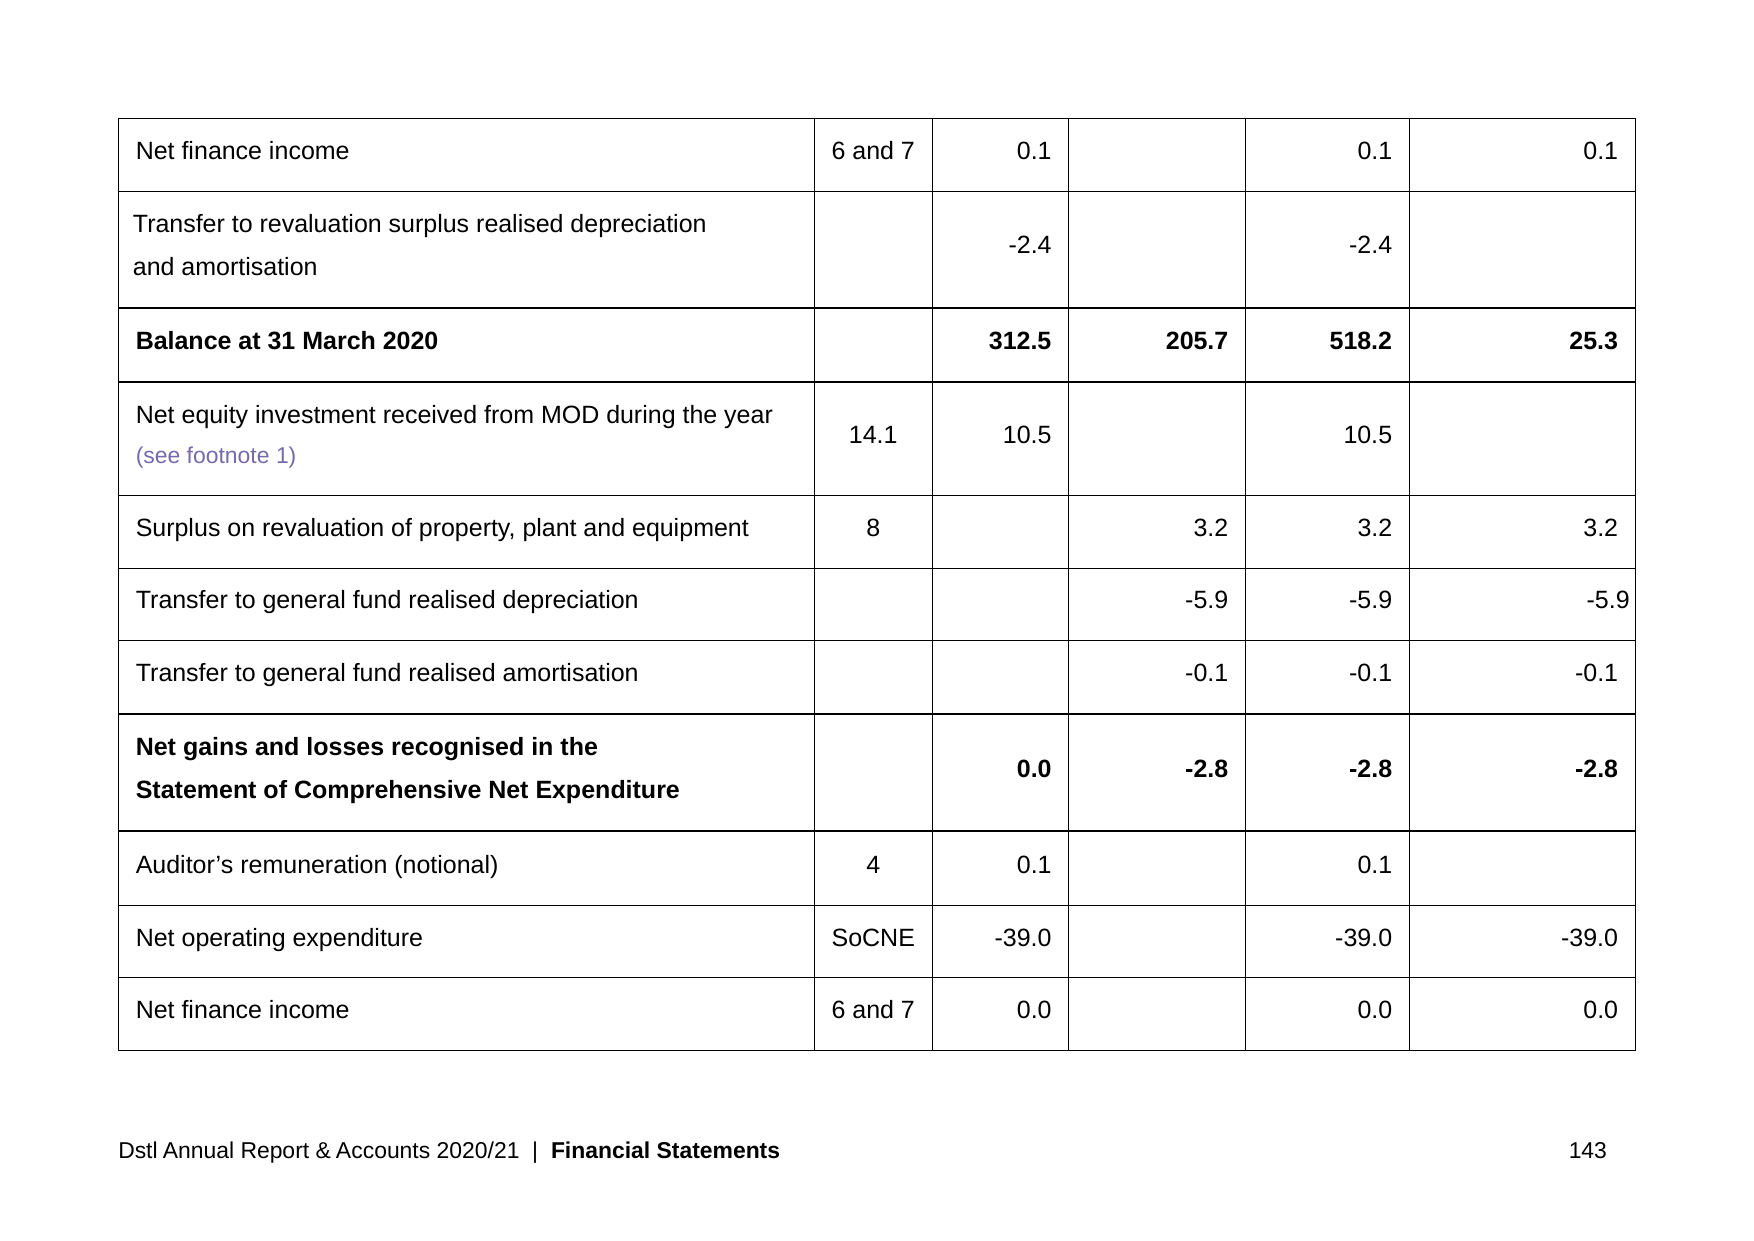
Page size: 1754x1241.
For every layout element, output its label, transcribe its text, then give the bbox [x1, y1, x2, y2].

table_cell 14.1 [815, 383, 932, 495]
table_cell -0.1 [1069, 641, 1245, 713]
table_cell [1069, 119, 1245, 191]
table_cell [1410, 383, 1635, 495]
table_cell -39.0 [933, 906, 1068, 977]
table_cell -39.0 [1410, 906, 1635, 977]
table_cell 6 and 7 [815, 119, 932, 191]
table_cell 0.1 [1246, 832, 1409, 904]
table_cell 3.2 [1069, 496, 1245, 567]
table_cell Transfer to revaluation surplus realised depreciation and amortisation [119, 192, 814, 307]
table_cell 10.5 [933, 383, 1068, 495]
table_cell 0.0 [933, 978, 1068, 1050]
table_cell [1069, 832, 1245, 904]
table_cell Net equity investment received from MOD during the year (see footnote 1) [119, 383, 814, 495]
table_cell [815, 309, 932, 381]
table_cell -0.1 [1410, 641, 1635, 713]
table_cell [815, 715, 932, 830]
table_cell [1410, 192, 1635, 307]
table_cell 0.1 [933, 119, 1068, 191]
table_cell 0.0 [1246, 978, 1409, 1050]
table_cell -5.9 [1069, 569, 1245, 640]
table_cell Net gains and losses recognised in the Statement of Comprehensive Net Expenditure [119, 715, 814, 830]
table_cell [1069, 906, 1245, 977]
table_cell [815, 641, 932, 713]
table_cell Net operating expenditure [119, 906, 814, 977]
table_cell 0.0 [1410, 978, 1635, 1050]
table_cell [1069, 192, 1245, 307]
table_cell 518.2 [1246, 309, 1409, 381]
table_cell [933, 496, 1068, 567]
table_cell 8 [815, 496, 932, 567]
table_cell [1069, 383, 1245, 495]
table_cell Surplus on revaluation of property, plant and equipment [119, 496, 814, 567]
table_cell [1069, 978, 1245, 1050]
table_cell 3.2 [1410, 496, 1635, 567]
table_cell 4 [815, 832, 932, 904]
table_cell 3.2 [1246, 496, 1409, 567]
table_cell [815, 192, 932, 307]
table_cell 0.0 [933, 715, 1068, 830]
table_cell [933, 569, 1068, 640]
table_cell -2.8 [1410, 715, 1635, 830]
table_cell 205.7 [1069, 309, 1245, 381]
table_cell 10.5 [1246, 383, 1409, 495]
table_cell [1410, 832, 1635, 904]
table_cell -39.0 [1246, 906, 1409, 977]
table_cell Transfer to general fund realised depreciation [119, 569, 814, 640]
table_cell [933, 641, 1068, 713]
table_cell 312.5 [933, 309, 1068, 381]
table_cell 25.3 [1410, 309, 1635, 381]
table_cell 6 and 7 [815, 978, 932, 1050]
table_cell -2.8 [1246, 715, 1409, 830]
table_cell Net finance income [119, 978, 814, 1050]
table_cell 0.1 [933, 832, 1068, 904]
table_cell -5.9 [1410, 569, 1635, 640]
table_cell SoCNE [815, 906, 932, 977]
table_cell Net finance income [119, 119, 814, 191]
table_cell Transfer to general fund realised amortisation [119, 641, 814, 713]
table_cell Auditor’s remuneration (notional) [119, 832, 814, 904]
table_cell [815, 569, 932, 640]
table_cell -2.4 [1246, 192, 1409, 307]
table_cell 0.1 [1246, 119, 1409, 191]
table_cell Balance at 31 March 2020 [119, 309, 814, 381]
table_cell -5.9 [1246, 569, 1409, 640]
table_cell 0.1 [1410, 119, 1635, 191]
table_cell -2.4 [933, 192, 1068, 307]
table_cell -0.1 [1246, 641, 1409, 713]
table_cell -2.8 [1069, 715, 1245, 830]
